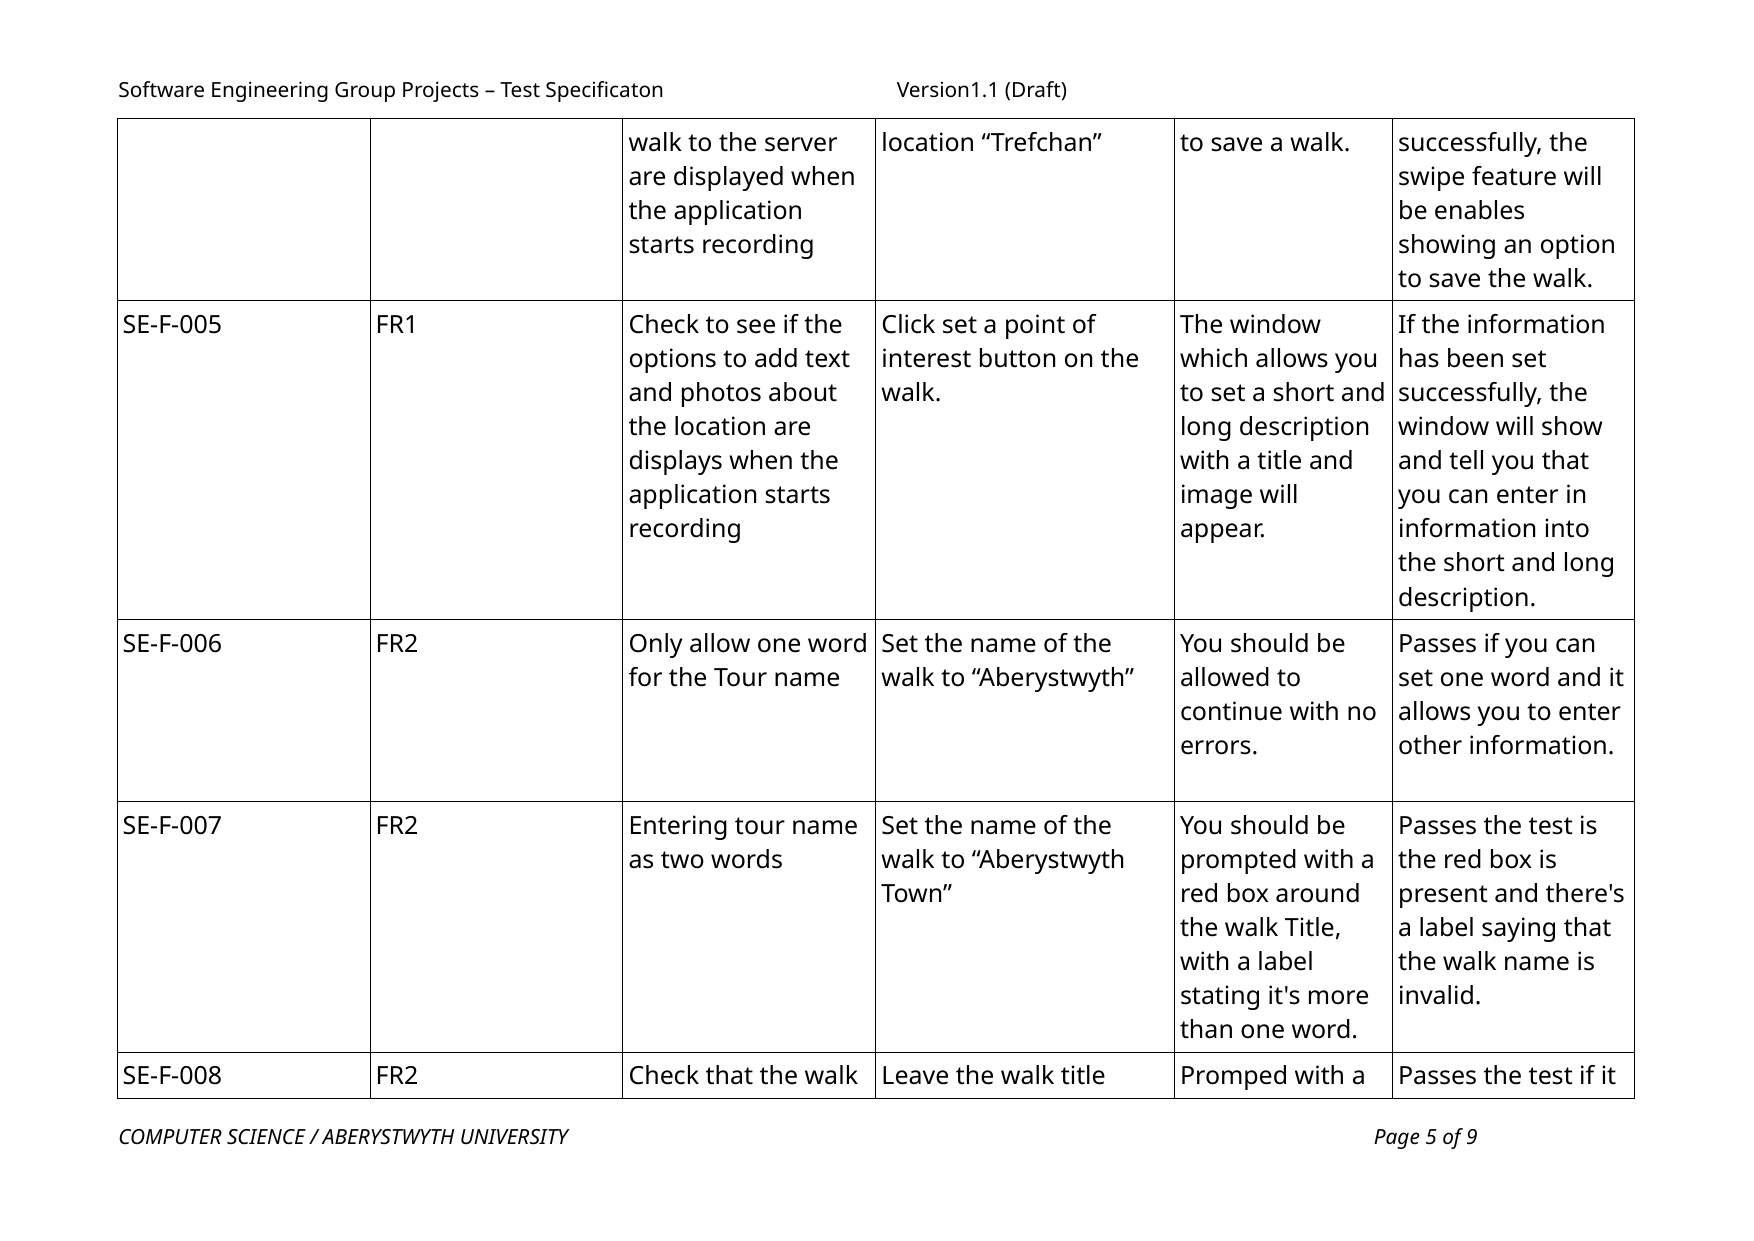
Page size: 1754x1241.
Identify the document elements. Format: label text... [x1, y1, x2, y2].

table_cell Promped with a [1175, 1053, 1392, 1098]
table_cell SE-F-007 [118, 802, 370, 1052]
table_cell You should be prompted with a red box around the walk Title, with a label stating it's more than one word. [1175, 802, 1392, 1052]
table_cell Passes if you can set one word and it allows you to enter other information. [1393, 620, 1634, 801]
table_cell FR2 [371, 1053, 622, 1098]
table_cell FR2 [371, 620, 622, 801]
table_cell Click set a point of interest button on the walk. [876, 301, 1174, 619]
table_cell You should be allowed to continue with no errors. [1175, 620, 1392, 801]
table_cell Passes the test is the red box is present and there's a label saying that the walk name is invalid. [1393, 802, 1634, 1052]
table_cell location “Trefchan” [876, 119, 1174, 300]
table_cell Only allow one word for the Tour name [623, 620, 875, 801]
table_cell Check to see if the options to add text and photos about the location are displays when the application starts recording [623, 301, 875, 619]
table_cell FR1 [371, 301, 622, 619]
table_cell Leave the walk title [876, 1053, 1174, 1098]
table_cell walk to the server are displayed when the application starts recording [623, 119, 875, 300]
table_cell The window which allows you to set a short and long description with a title and image will appear. [1175, 301, 1392, 619]
table_cell Set the name of the walk to “Aberystwyth Town” [876, 802, 1174, 1052]
table_cell SE-F-006 [118, 620, 370, 801]
table_cell successfully, the swipe feature will be enables showing an option to save the walk. [1393, 119, 1634, 300]
table_cell Entering tour name as two words [623, 802, 875, 1052]
table_cell to save a walk. [1175, 119, 1392, 300]
table_cell FR2 [371, 802, 622, 1052]
table_cell Check that the walk [623, 1053, 875, 1098]
table_cell SE-F-008 [118, 1053, 370, 1098]
table_cell [371, 119, 622, 300]
table_cell SE-F-005 [118, 301, 370, 619]
table_cell Passes the test if it [1393, 1053, 1634, 1098]
table_cell [118, 119, 370, 300]
table_cell If the information has been set successfully, the window will show and tell you that you can enter in information into the short and long description. [1393, 301, 1634, 619]
table_cell Set the name of the walk to “Aberystwyth” [876, 620, 1174, 801]
